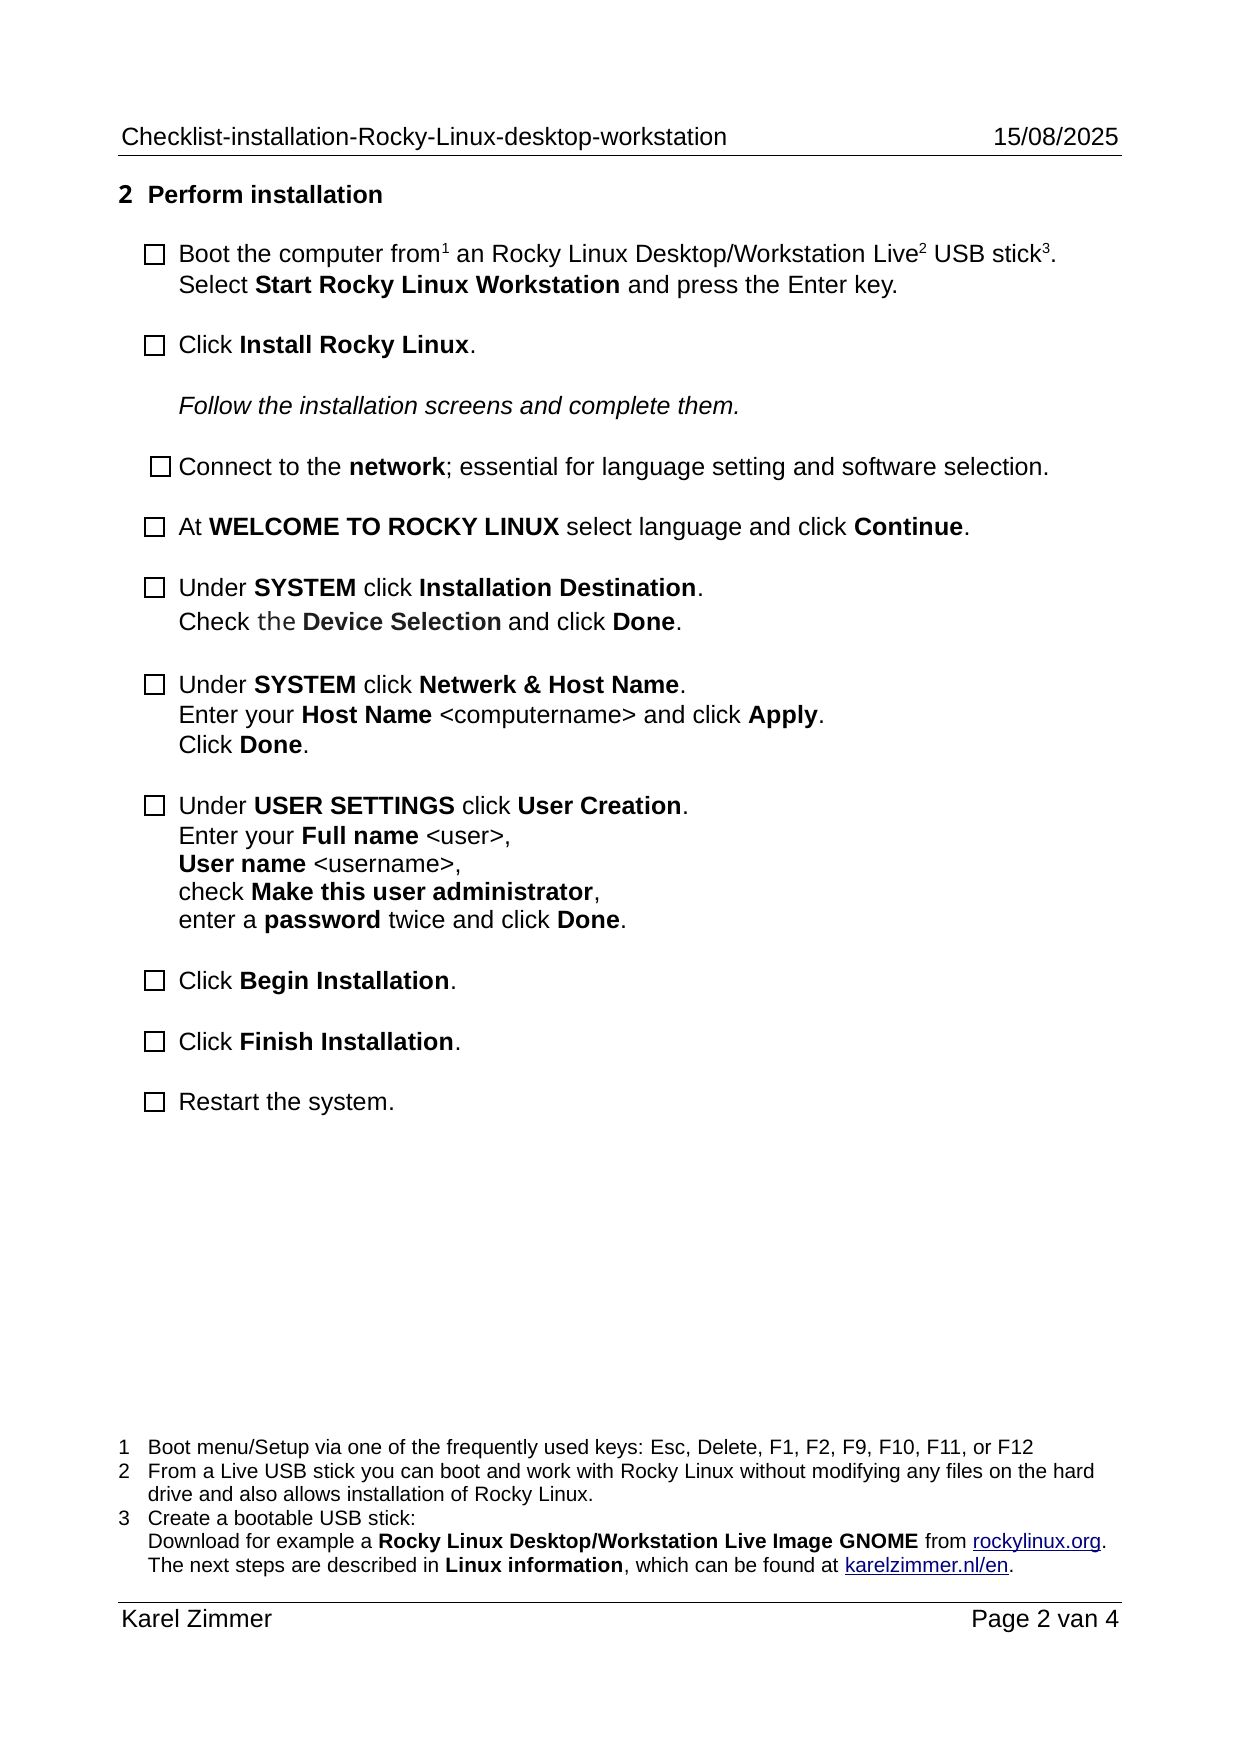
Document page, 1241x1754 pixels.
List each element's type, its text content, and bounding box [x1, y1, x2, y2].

table_cell Click Begin Installation. [177, 966, 1122, 996]
table_cell [142, 269, 177, 300]
table_cell [142, 300, 177, 330]
table_cell Click Done. [177, 730, 1122, 760]
table_cell [118, 700, 142, 730]
table_cell [118, 391, 142, 421]
table_cell [142, 542, 177, 572]
table_cell [177, 996, 1122, 1026]
table_cell [118, 1087, 142, 1117]
table_cell Follow the installation screens and complete them. [177, 391, 1122, 421]
table_cell [177, 360, 1122, 391]
table_cell [118, 360, 142, 391]
table_cell [142, 421, 177, 451]
table_cell [142, 791, 177, 821]
table_cell [142, 760, 177, 791]
table_cell [118, 512, 142, 542]
table_cell [118, 1026, 142, 1057]
table_cell [142, 391, 177, 421]
table_cell [118, 542, 142, 572]
table_cell Enter your Host Name <computername> and click Apply. [177, 700, 1122, 730]
table_cell [177, 1057, 1122, 1087]
table_cell [118, 603, 142, 639]
table_cell Click Finish Installation. [177, 1026, 1122, 1057]
table_cell [177, 542, 1122, 572]
table_cell Connect to the network; essential for language setting and software selection. [177, 451, 1122, 482]
table_cell [177, 482, 1122, 512]
table_cell [142, 1057, 177, 1087]
table_cell Select Start Rocky Linux Workstation and press the Enter key. [177, 269, 1122, 300]
table_cell Under SYSTEM click Installation Destination. [177, 573, 1122, 603]
table_cell [118, 966, 142, 996]
table_cell [118, 669, 142, 700]
table_cell [118, 451, 142, 482]
table_cell [118, 760, 142, 791]
table_cell [142, 821, 177, 935]
table_cell [118, 421, 142, 451]
table_cell [177, 935, 1122, 966]
table_cell [142, 603, 177, 639]
table_cell Check the Device Selection and click Done. [177, 603, 1122, 639]
table_cell [142, 966, 177, 996]
table_cell [142, 1087, 177, 1117]
table_cell [118, 1057, 142, 1087]
table_cell [118, 821, 142, 935]
table_cell [142, 669, 177, 700]
table_cell [142, 573, 177, 603]
table_header [142, 239, 177, 269]
list Perform installation [118, 177, 1122, 211]
table_cell [142, 639, 177, 669]
table_cell [142, 360, 177, 391]
table_cell [118, 573, 142, 603]
table_cell [142, 935, 177, 966]
table_cell [142, 730, 177, 760]
table_header [118, 239, 142, 269]
table_header Boot the computer from an Rocky Linux Desktop/Workstation Live USB stick. [177, 239, 1122, 269]
table_cell [142, 512, 177, 542]
table_cell [118, 300, 142, 330]
table_cell [118, 730, 142, 760]
table_cell [118, 996, 142, 1026]
table_cell At WELCOME TO ROCKY LINUX select language and click Continue. [177, 512, 1122, 542]
table_cell [118, 791, 142, 821]
table_cell [142, 482, 177, 512]
table_cell [177, 639, 1122, 669]
table_cell Click Install Rocky Linux. [177, 330, 1122, 360]
table_cell [142, 1026, 177, 1057]
table_cell [118, 269, 142, 300]
table_cell [118, 482, 142, 512]
table_cell [118, 935, 142, 966]
table_cell [177, 760, 1122, 791]
table_cell [118, 639, 142, 669]
table_cell [142, 700, 177, 730]
table_cell [142, 451, 177, 482]
table_cell Restart the system. [177, 1087, 1122, 1117]
table_cell Under USER SETTINGS click User Creation. [177, 791, 1122, 821]
table_cell [118, 330, 142, 360]
table_cell [142, 330, 177, 360]
table_cell [177, 300, 1122, 330]
table_cell [177, 421, 1122, 451]
table_cell [142, 996, 177, 1026]
table_cell Under SYSTEM click Netwerk & Host Name. [177, 669, 1122, 700]
table_cell Enter your Full name <user>, User name <username>, check Make this user administrator, enter a password twice and click Done. [177, 821, 1122, 935]
